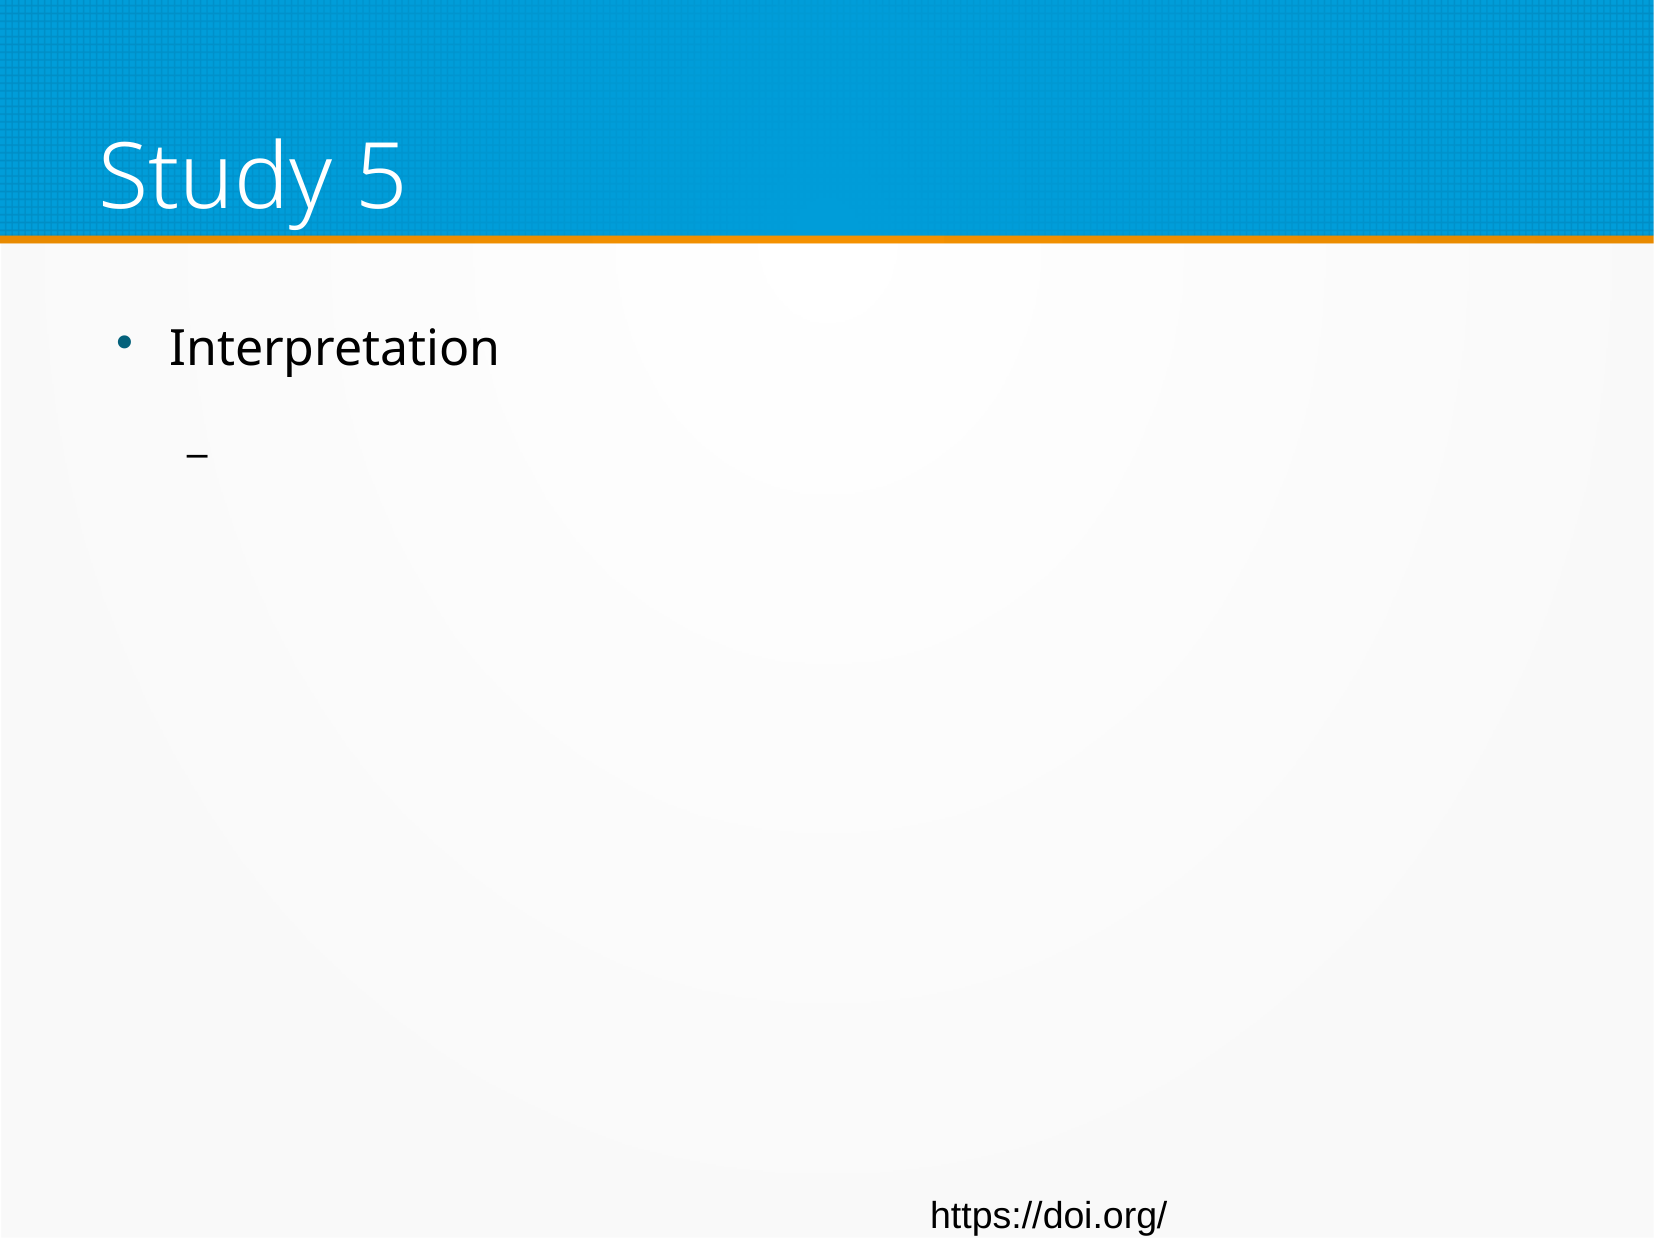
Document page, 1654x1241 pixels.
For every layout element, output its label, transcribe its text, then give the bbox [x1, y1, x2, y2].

picture [0, 236, 1654, 1241]
list Interpretation [98, 315, 1654, 1080]
text_box https://doi.org/ [915, 1183, 1654, 1240]
title Study 5 [98, 19, 1654, 227]
